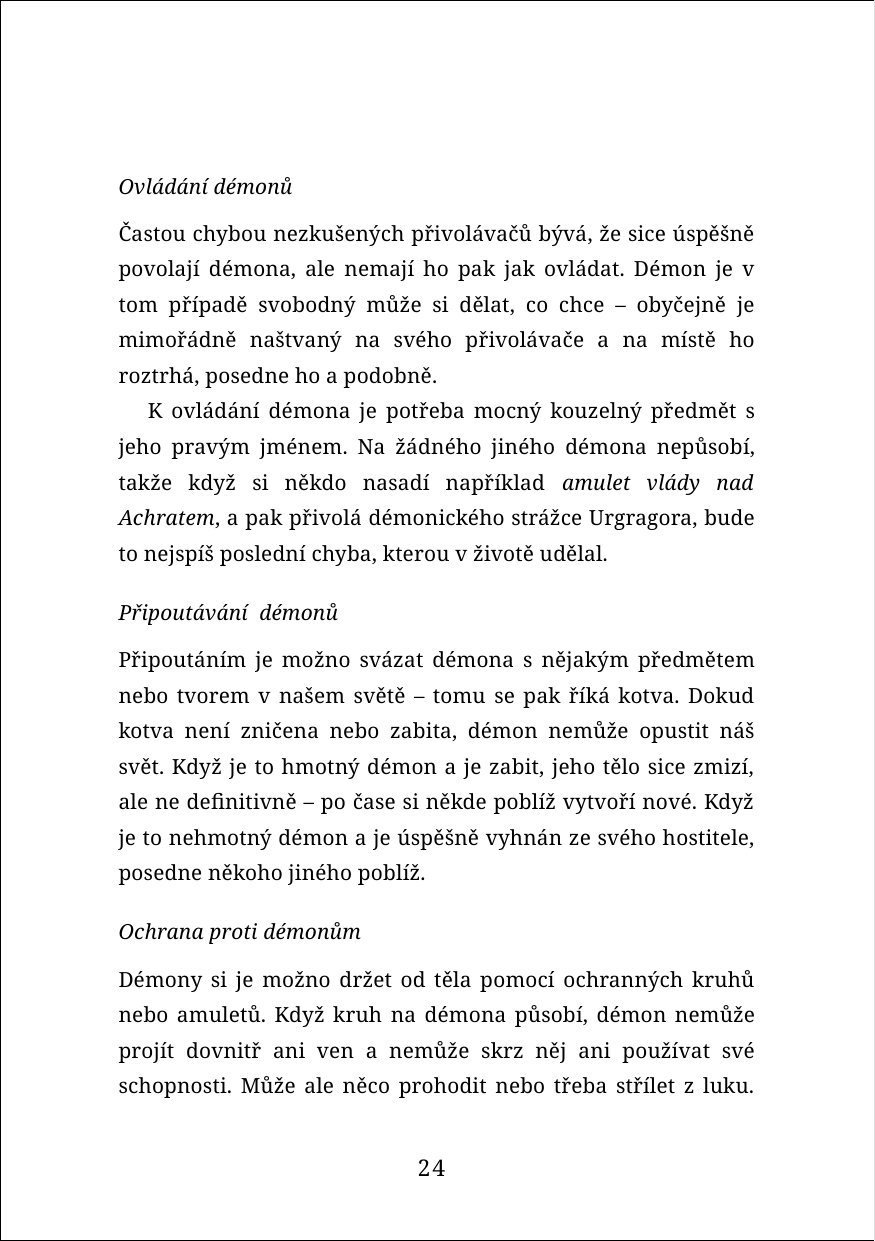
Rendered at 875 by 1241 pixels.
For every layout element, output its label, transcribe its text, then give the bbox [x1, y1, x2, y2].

text Připoutáním je možno svázat démona s nějakým předmětem nebo tvorem v našem světě – tomu se pak říká kotva. Dokud kotva není zničena nebo zabita, démon nemůže opustit náš svět. Když je to hmotný démon a je zabit, jeho tělo sice zmizí, ale ne definitivně – po čase si někde poblíž vytvoří nové. Když je to nehmotný démon a je úspěšně vyhnán ze svého hostitele, posedne někoho jiného poblíž. [118, 645, 756, 887]
text Připoutávání démonů [118, 598, 756, 626]
text Ovládání démonů [118, 172, 756, 200]
text Častou chybou nezkušených přivolávačů bývá, že sice úspěšně povolají démona, ale nemají ho pak jak ovládat. Démon je v tom případě svobodný může si dělat, co chce – obyčejně je mimořádně naštvaný na svého přivolávače a na místě ho roztrhá, posedne ho a podobně. K ovládání démona je potřeba mocný kouzelný předmět s jeho pravým jménem. Na žádného jiného démona nepůsobí, takže když si někdo nasadí například amulet vlády nad Achratem, a pak přivolá démonického strážce Urgragora, bude to nejspíš poslední chyba, kterou v životě udělal. [118, 219, 756, 567]
text Ochrana proti démonům [118, 917, 756, 946]
text Démony si je možno držet od těla pomocí ochranných kruhů nebo amuletů. Když kruh na démona působí, démon nemůže projít dovnitř ani ven a nemůže skrz něj ani používat své schopnosti. Může ale něco prohodit nebo třeba střílet z luku. [118, 965, 756, 1100]
